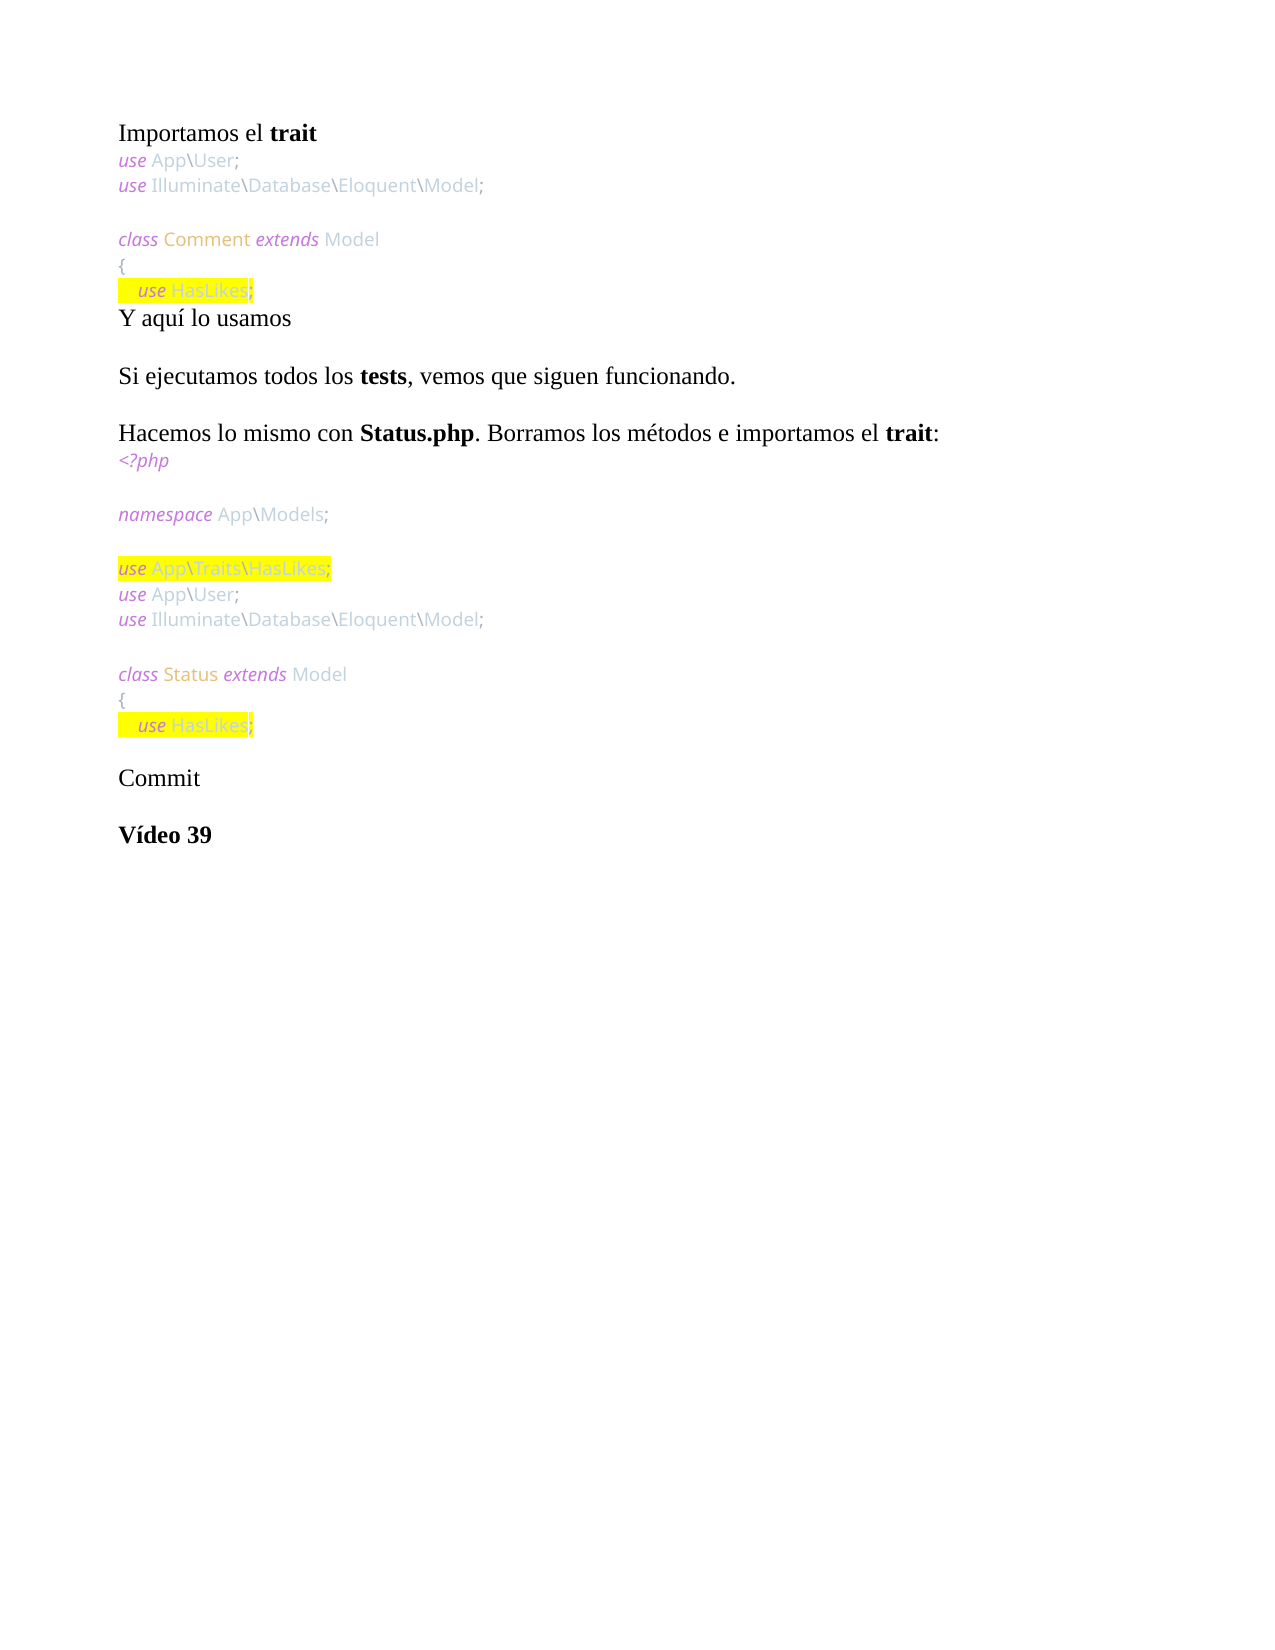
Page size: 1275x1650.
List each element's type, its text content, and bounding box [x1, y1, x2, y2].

text Hacemos lo mismo con Status.php. Borramos los métodos e importamos el trait: [118, 418, 1157, 447]
text Importamos el trait use App\User; use Illuminate\Database\Eloquent\Model; class Comment extends Model { use HasLikes; Y aquí lo usamos [118, 118, 1157, 332]
text <?php namespace App\Models; use App\Traits\HasLikes; use App\User; use Illuminate\Database\Eloquent\Model; class Status extends Model { use HasLikes; [118, 447, 1157, 763]
text Si ejecutamos todos los tests, vemos que siguen funcionando. [118, 361, 1157, 389]
text Commit [118, 763, 1157, 792]
text Vídeo 39 [118, 820, 1157, 849]
